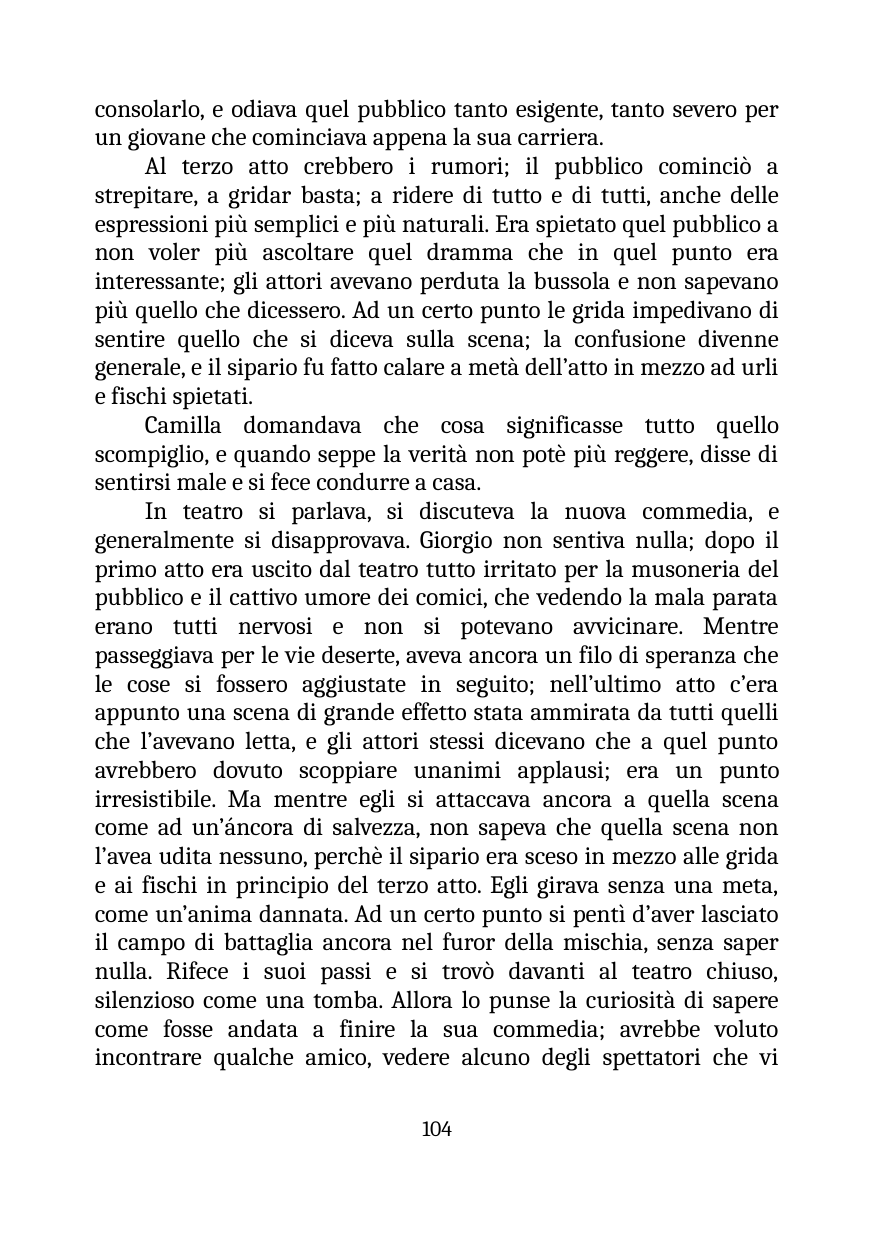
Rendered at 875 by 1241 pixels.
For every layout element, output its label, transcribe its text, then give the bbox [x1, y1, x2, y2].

text In teatro si parlava, si discuteva la nuova commedia, e generalmente si disapprovava. Giorgio non sentiva nulla; dopo il primo atto era uscito dal teatro tutto irritato per la musoneria del pubblico e il cattivo umore dei comici, che vedendo la mala parata erano tutti nervosi e non si potevano avvicinare. Mentre passeggiava per le vie deserte, aveva ancora un filo di speranza che le cose si fossero aggiustate in seguito; nell’ultimo atto c’era appunto una scena di grande effetto stata ammirata da tutti quelli che l’avevano letta, e gli attori stessi dicevano che a quel punto avrebbero dovuto scoppiare unanimi applausi; era un punto irresistibile. Ma mentre egli si attaccava ancora a quella scena come ad un’áncora di salvezza, non sapeva che quella scena non l’avea udita nessuno, perchè il sipario era sceso in mezzo alle grida e ai fischi in principio del terzo atto. Egli girava senza una meta, come un’anima dannata. Ad un certo punto si pentì d’aver lasciato il campo di battaglia ancora nel furor della mischia, senza saper nulla. Rifece i suoi passi e si trovò davanti al teatro chiuso, silenzioso come una tomba. Allora lo punse la curiosità di sapere come fosse andata a finire la sua commedia; avrebbe voluto incontrare qualche amico, vedere alcuno degli spettatori che vi [94, 497, 779, 1072]
text Al terzo atto crebbero i rumori; il pubblico cominciò a strepitare, a gridar basta; a ridere di tutto e di tutti, anche delle espressioni più semplici e più naturali. Era spietato quel pubblico a non voler più ascoltare quel dramma che in quel punto era interessante; gli attori avevano perduta la bussola e non sapevano più quello che dicessero. Ad un certo punto le grida impedivano di sentire quello che si diceva sulla scena; la confusione divenne generale, e il sipario fu fatto calare a metà dell’atto in mezzo ad urli e fischi spietati. [94, 152, 779, 411]
text Camilla domandava che cosa significasse tutto quello scompiglio, e quando seppe la verità non potè più reggere, disse di sentirsi male e si fece condurre a casa. [94, 411, 779, 497]
text consolarlo, e odiava quel pubblico tanto esigente, tanto severo per un giovane che cominciava appena la sua carriera. [94, 94, 779, 152]
